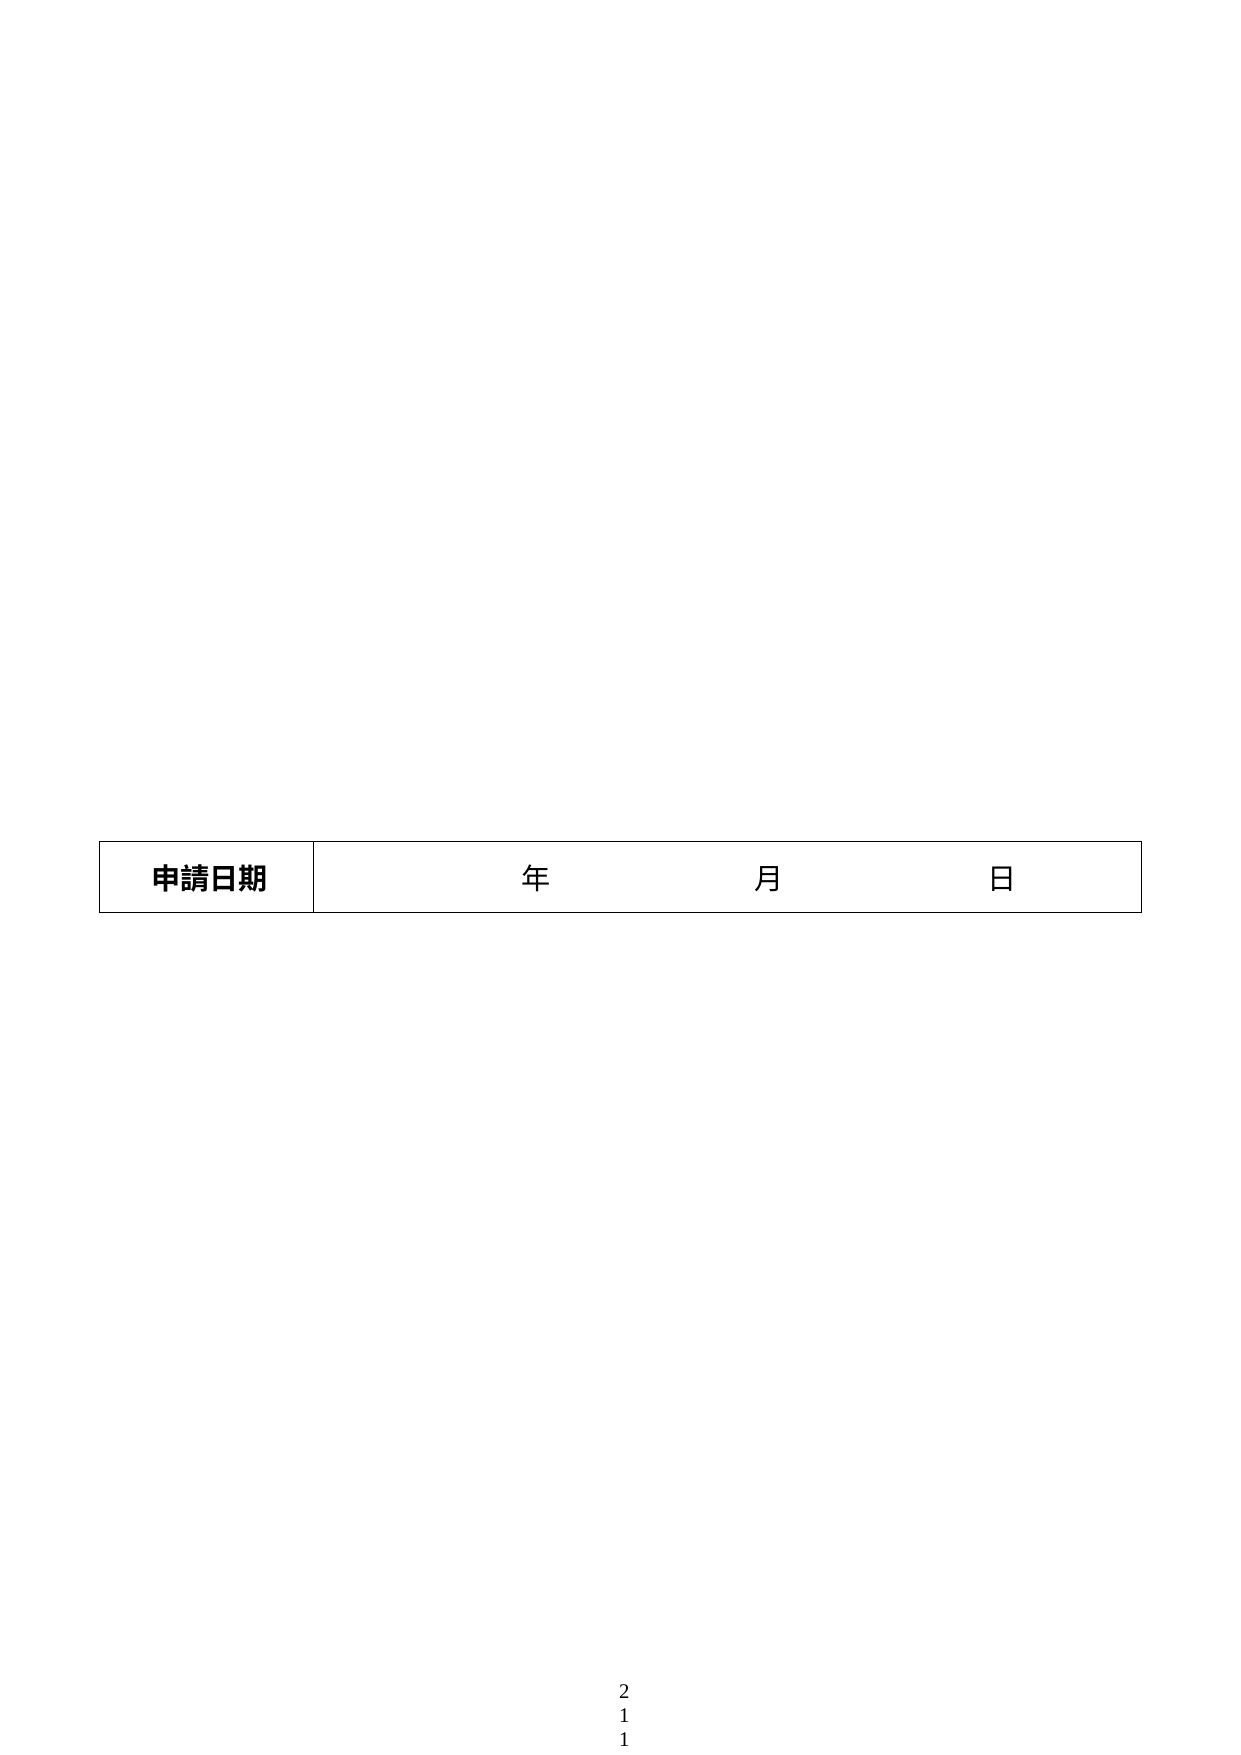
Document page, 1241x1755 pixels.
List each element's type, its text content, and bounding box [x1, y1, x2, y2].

table_cell 申請日期 [100, 842, 313, 912]
table_cell 年 月 日 [314, 842, 1141, 912]
